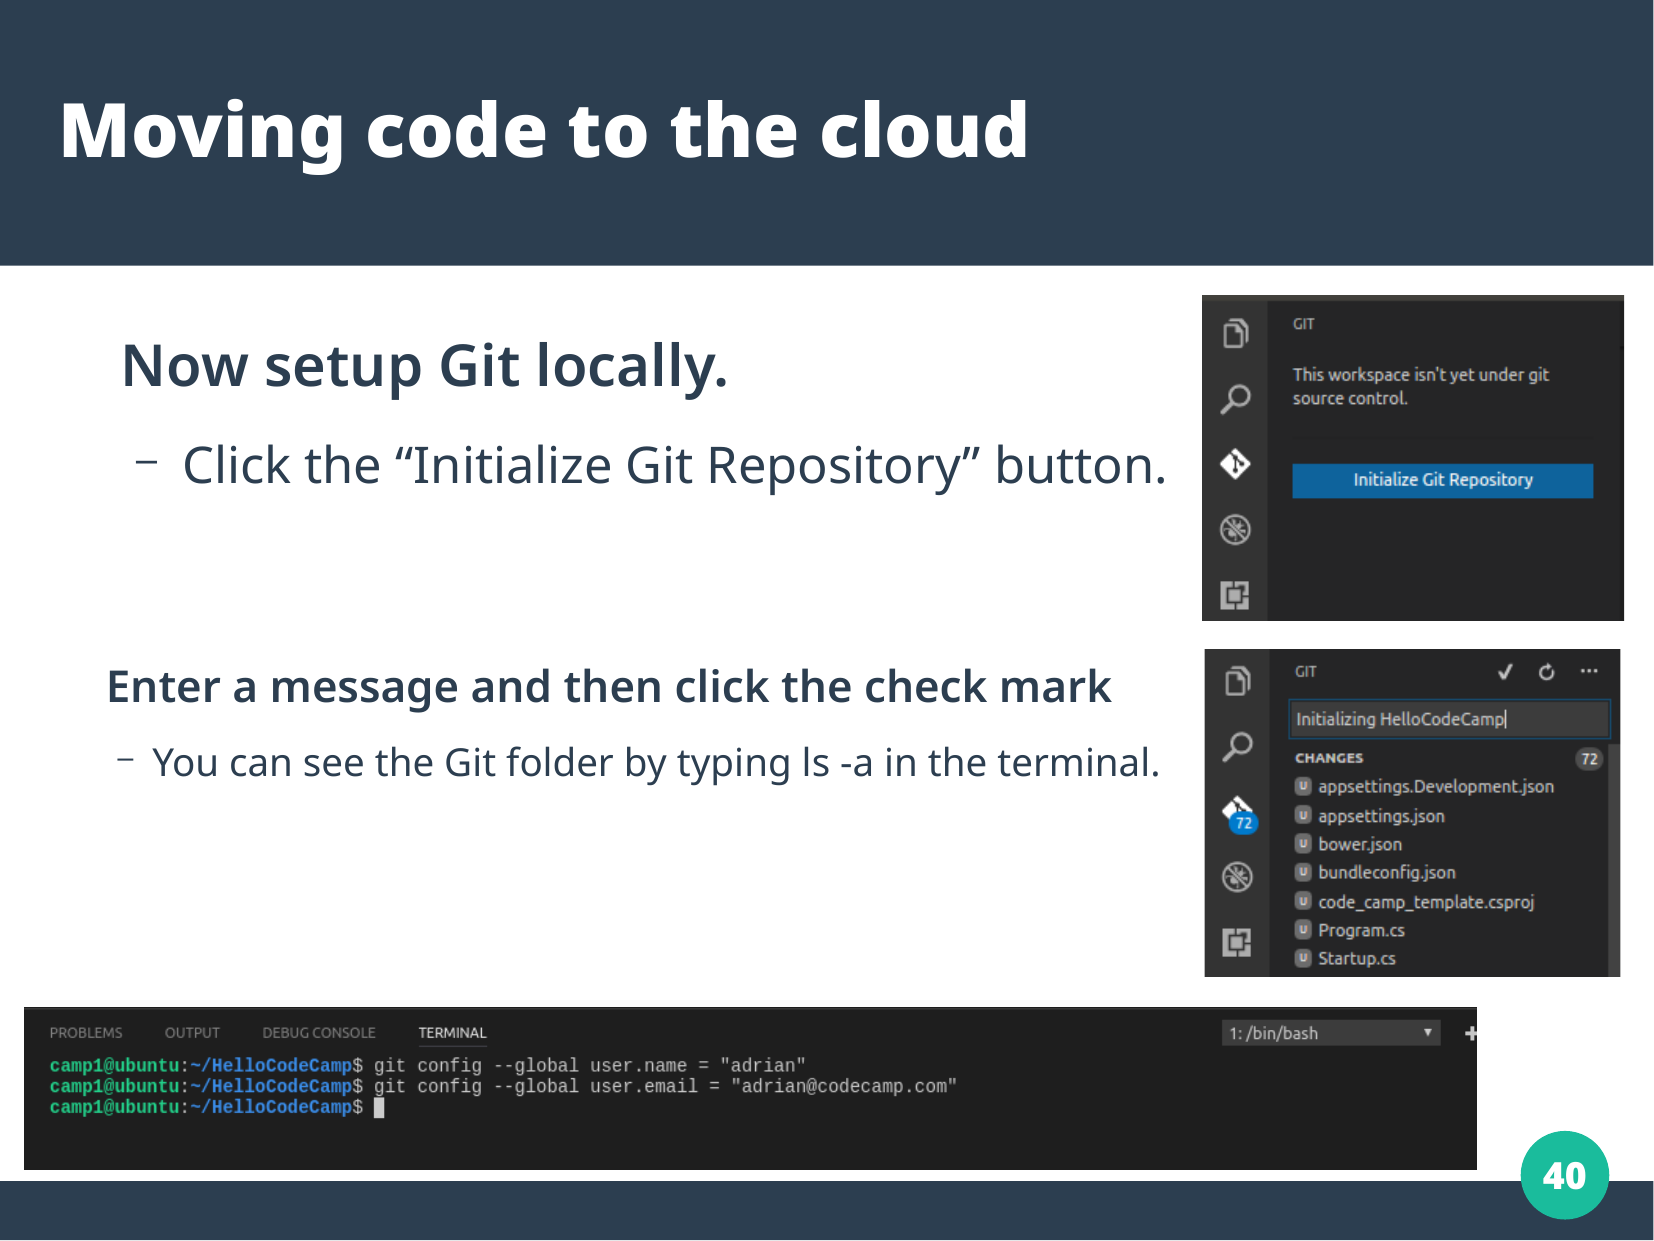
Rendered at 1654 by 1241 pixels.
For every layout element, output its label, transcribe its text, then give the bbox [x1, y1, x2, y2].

picture [24, 1007, 1477, 1170]
picture [1202, 295, 1625, 621]
list Enter a message and then click the check mark You can see the Git folder by typing ls -a in the terminal. [59, 655, 1182, 833]
picture [1204, 649, 1621, 977]
list Now setup Git locally. Click the “Initialize Git Repository” button. [59, 324, 1182, 502]
title Moving code to the cloud [59, 49, 1595, 207]
